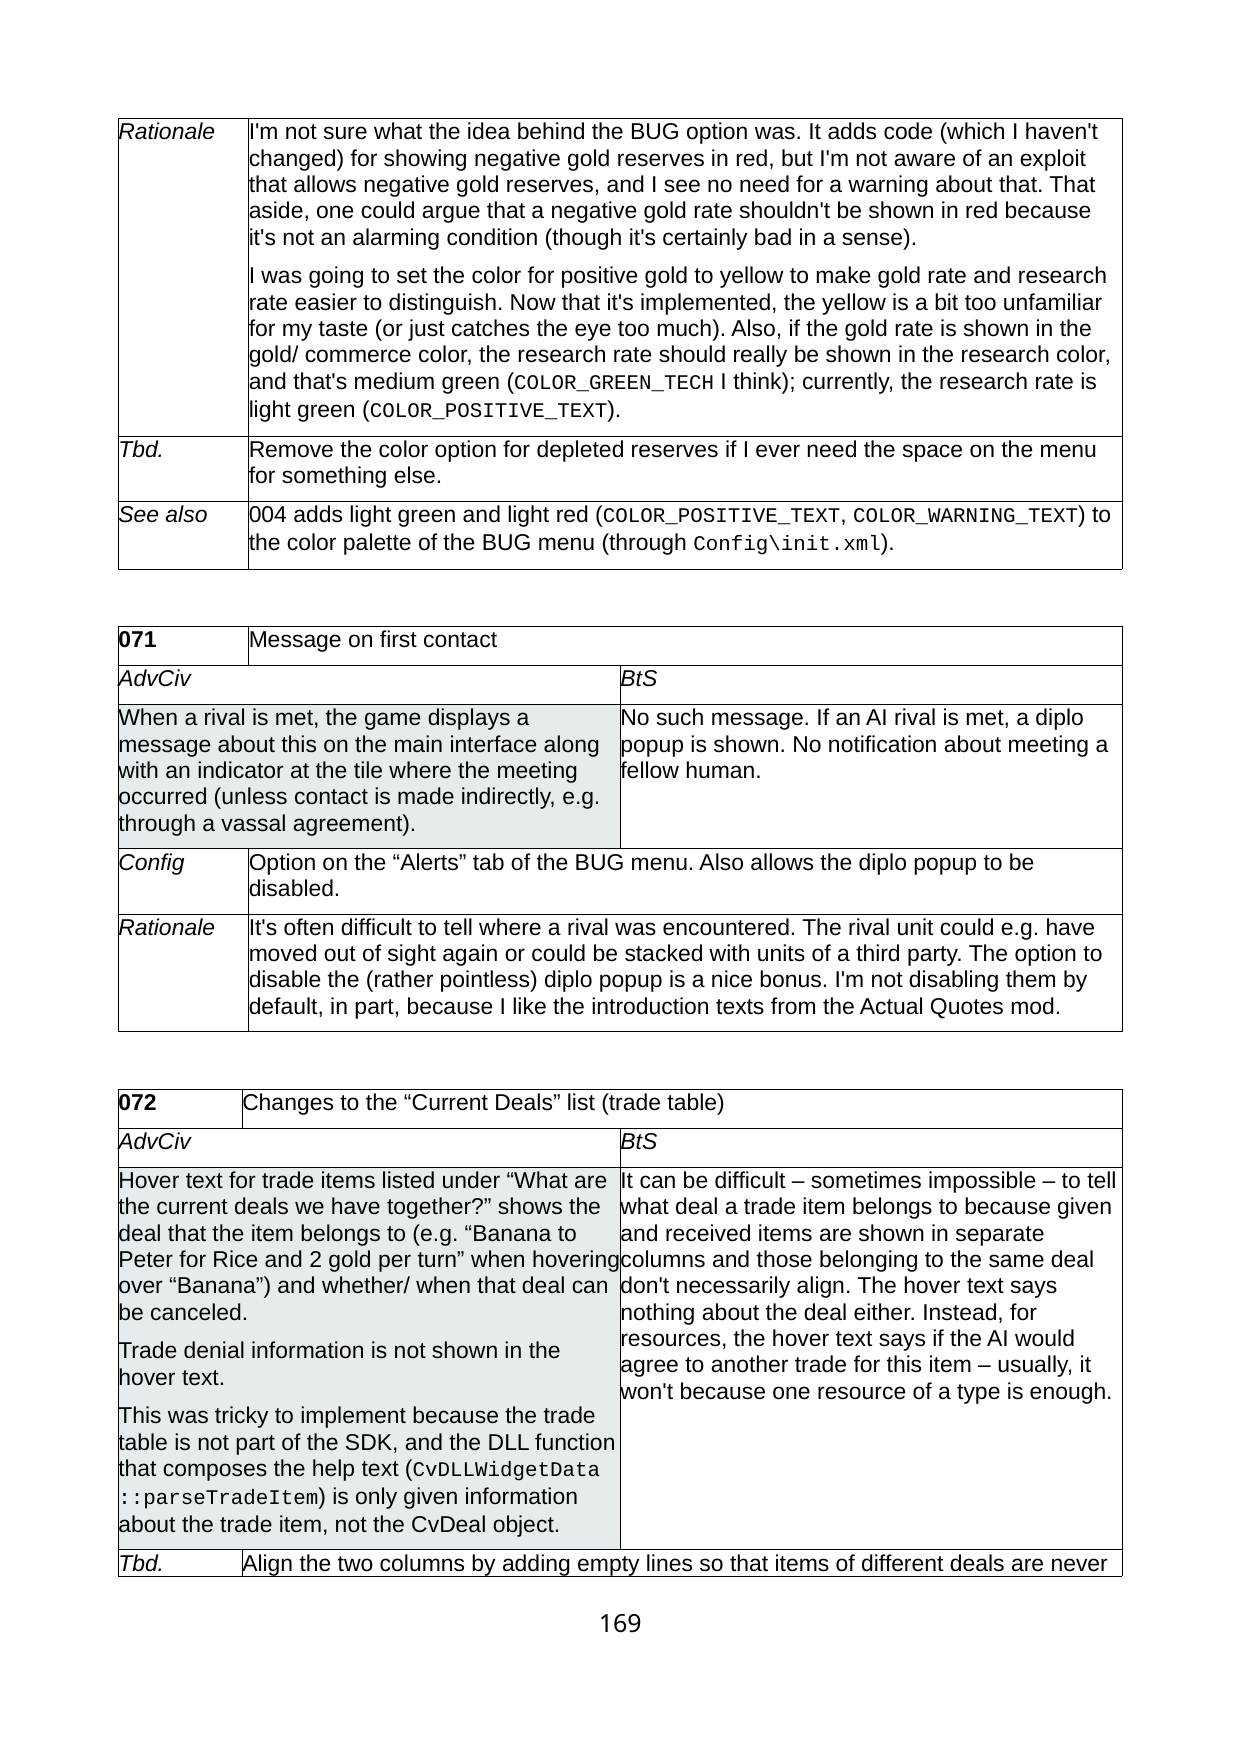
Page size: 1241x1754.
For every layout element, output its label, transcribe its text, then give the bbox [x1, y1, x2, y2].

table_cell BtS [621, 1129, 1122, 1167]
table_cell See also [119, 502, 248, 569]
table_cell Remove the color option for depleted reserves if I ever need the space on the menu for something else. [249, 437, 1122, 501]
table_cell It's often difficult to tell where a rival was encountered. The rival unit could e.g. have moved out of sight again or could be stacked with units of a third party. The option to disable the (rather pointless) diplo popup is a nice bonus. I'm not disabling them by default, in part, because I like the introduction texts from the Actual Quotes mod. [249, 915, 1122, 1031]
table_cell 004 adds light green and light red (COLOR_POSITIVE_TEXT, COLOR_WARNING_TEXT) to the color palette of the BUG menu (through Config\init.xml). [249, 502, 1122, 569]
table_header Message on first contact [249, 627, 1122, 665]
table_header 072 [119, 1090, 242, 1128]
table_cell Rationale [119, 915, 248, 1031]
table_cell Hover text for trade items listed under “What are the current deals we have together?” shows the deal that the item belongs to (e.g. “Banana to Peter for Rice and 2 gold per turn” when hovering over “Banana”) and whether/ when that deal can be canceled. Trade denial information is not shown in the hover text. This was tricky to implement because the trade table is not part of the SDK, and the DLL function that composes the help text (CvDLLWidgetData ::parseTradeItem) is only given information about the trade item, not the CvDeal object. [119, 1168, 620, 1549]
table_cell I'm not sure what the idea behind the BUG option was. It adds code (which I haven't changed) for showing negative gold reserves in red, but I'm not aware of an exploit that allows negative gold reserves, and I see no need for a warning about that. That aside, one could argue that a negative gold rate shouldn't be shown in red because it's not an alarming condition (though it's certainly bad in a sense). I was going to set the color for positive gold to yellow to make gold rate and research rate easier to distinguish. Now that it's implemented, the yellow is a bit too unfamiliar for my taste (or just catches the eye too much). Also, if the gold rate is shown in the gold/ commerce color, the research rate should really be shown in the research color, and that's medium green (COLOR_GREEN_TECH I think); currently, the research rate is light green (COLOR_POSITIVE_TEXT). [249, 119, 1122, 436]
table_cell AdvCiv [119, 1129, 620, 1167]
table_cell Tbd. [119, 1550, 242, 1576]
table_header 071 [119, 627, 248, 665]
table_cell Tbd. [119, 437, 248, 501]
table_cell BtS [621, 666, 1122, 704]
table_cell No such message. If an AI rival is met, a diplo popup is shown. No notification about meeting a fellow human. [621, 705, 1122, 848]
table_cell It can be difficult – sometimes impossible – to tell what deal a trade item belongs to because given and received items are shown in separate columns and those belonging to the same deal don't necessarily align. The hover text says nothing about the deal either. Instead, for resources, the hover text says if the AI would agree to another trade for this item – usually, it won't because one resource of a type is enough. [621, 1168, 1122, 1549]
table_cell Align the two columns by adding empty lines so that items of different deals are never [243, 1550, 1122, 1576]
table_cell Config [119, 849, 248, 913]
table_cell When a rival is met, the game displays a message about this on the main interface along with an indicator at the tile where the meeting occurred (unless contact is made indirectly, e.g. through a vassal agreement). [119, 705, 620, 848]
table_cell AdvCiv [119, 666, 620, 704]
table_cell Option on the “Alerts” tab of the BUG menu. Also allows the diplo popup to be disabled. [249, 849, 1122, 913]
table_cell Rationale [119, 119, 248, 436]
table_header Changes to the “Current Deals” list (trade table) [243, 1090, 1122, 1128]
